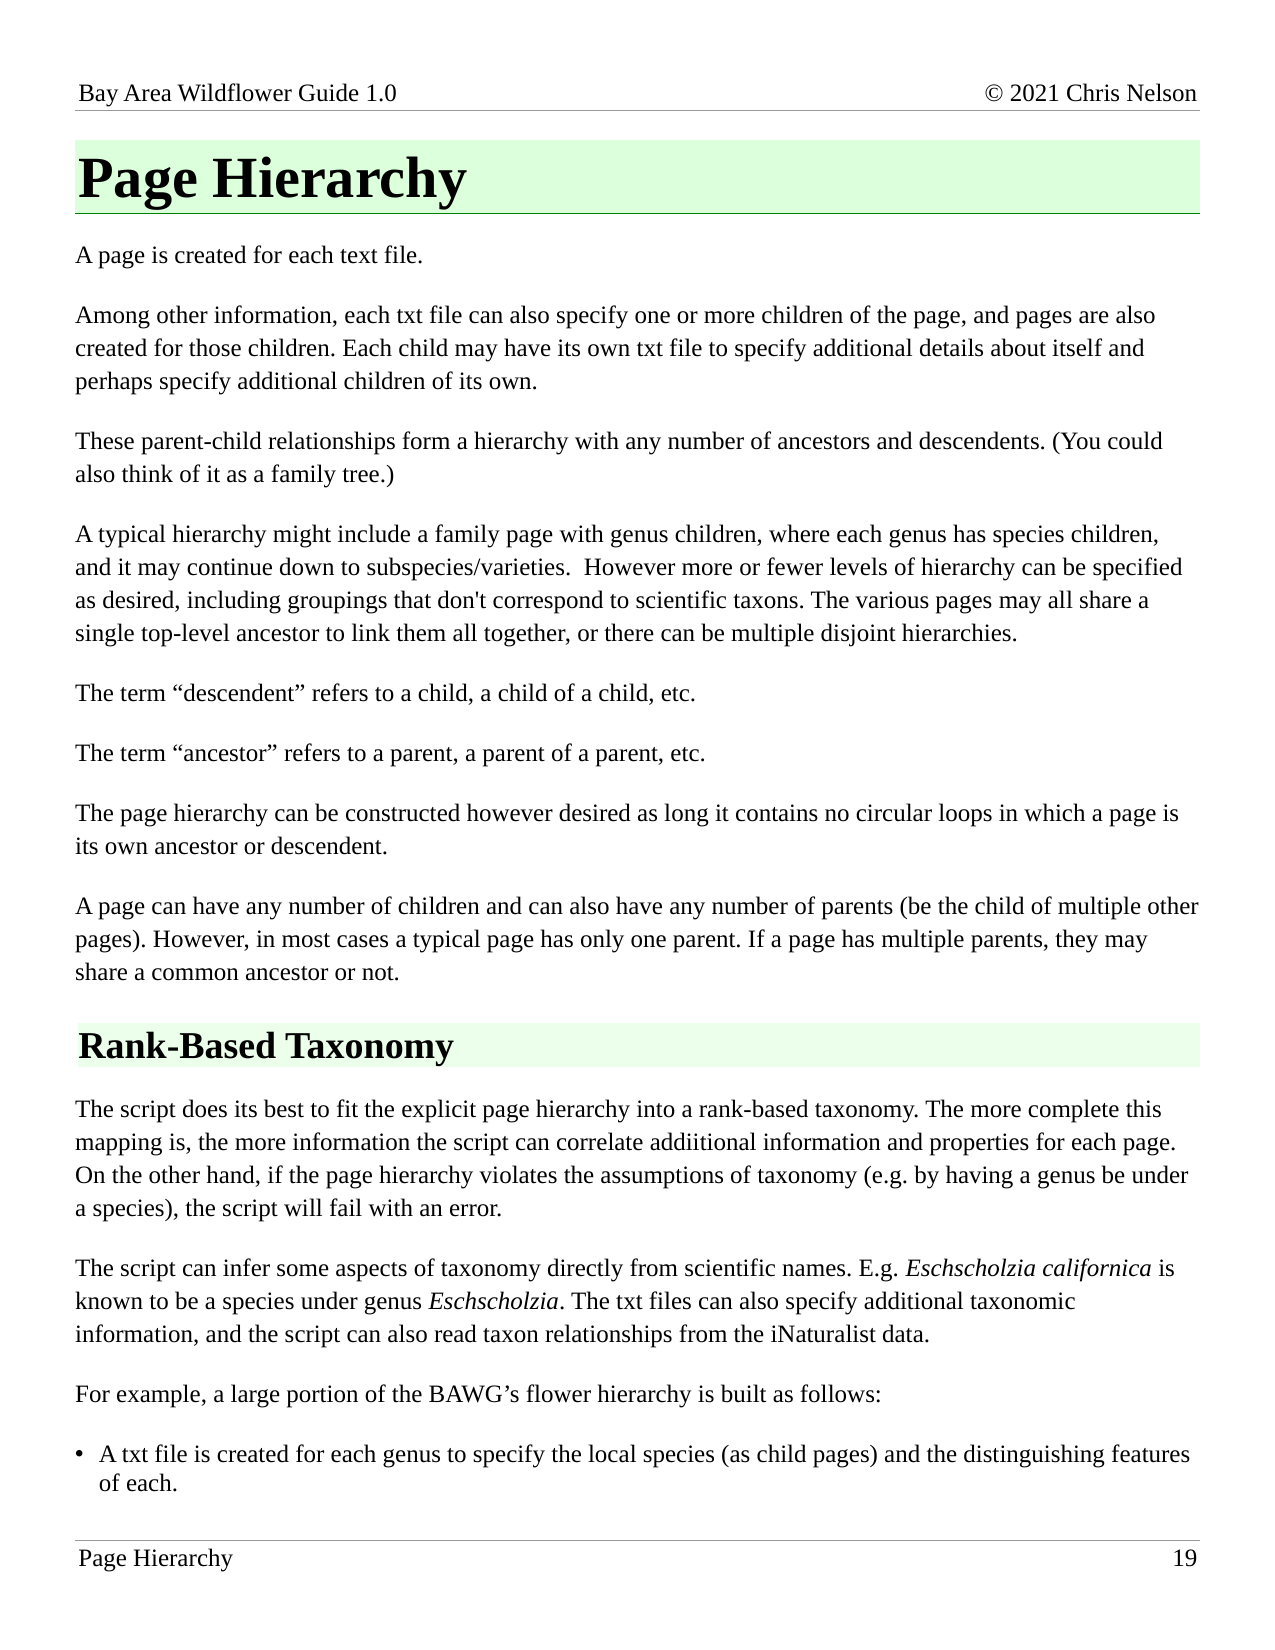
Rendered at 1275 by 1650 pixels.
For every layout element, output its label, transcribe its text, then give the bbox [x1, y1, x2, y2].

text The term “descendent” refers to a child, a child of a child, etc. [75, 678, 1200, 707]
subtitle Page Hierarchy [75, 140, 1200, 213]
text Among other information, each txt file can also specify one or more children of the page, and pages are also created for those children. Each child may have its own txt file to specify additional details about itself and perhaps specify additional children of its own. [75, 300, 1200, 395]
text These parent-child relationships form a hierarchy with any number of ancestors and descendents. (You could also think of it as a family tree.) [75, 426, 1200, 488]
list A txt file is created for each genus to specify the local species (as child pages) and the distinguishing features of each. [75, 1439, 1200, 1497]
subtitle Rank-Based Taxonomy [78, 1023, 1200, 1067]
text The term “ancestor” refers to a parent, a parent of a parent, etc. [75, 738, 1200, 767]
text A page is created for each text file. [75, 240, 1200, 269]
text A page can have any number of children and can also have any number of parents (be the child of multiple other pages). However, in most cases a typical page has only one parent. If a page has multiple parents, they may share a common ancestor or not. [75, 891, 1200, 986]
text A typical hierarchy might include a family page with genus children, where each genus has species children, and it may continue down to subspecies/varieties. However more or fewer levels of hierarchy can be specified as desired, including groupings that don't correspond to scientific taxons. The various pages may all share a single top-level ancestor to link them all together, or there can be multiple disjoint hierarchies. [75, 519, 1200, 647]
text The script can infer some aspects of taxonomy directly from scientific names. E.g. Eschscholzia californica is known to be a species under genus Eschscholzia. The txt files can also specify additional taxonomic information, and the script can also read taxon relationships from the iNaturalist data. [75, 1253, 1200, 1348]
text The script does its best to fit the explicit page hierarchy into a rank-based taxonomy. The more complete this mapping is, the more information the script can correlate addiitional information and properties for each page. On the other hand, if the page hierarchy violates the assumptions of taxonomy (e.g. by having a genus be under a species), the script will fail with an error. [75, 1094, 1200, 1222]
text For example, a large portion of the BAWG’s flower hierarchy is built as follows: [75, 1379, 1200, 1408]
text The page hierarchy can be constructed however desired as long it contains no circular loops in which a page is its own ancestor or descendent. [75, 798, 1200, 860]
